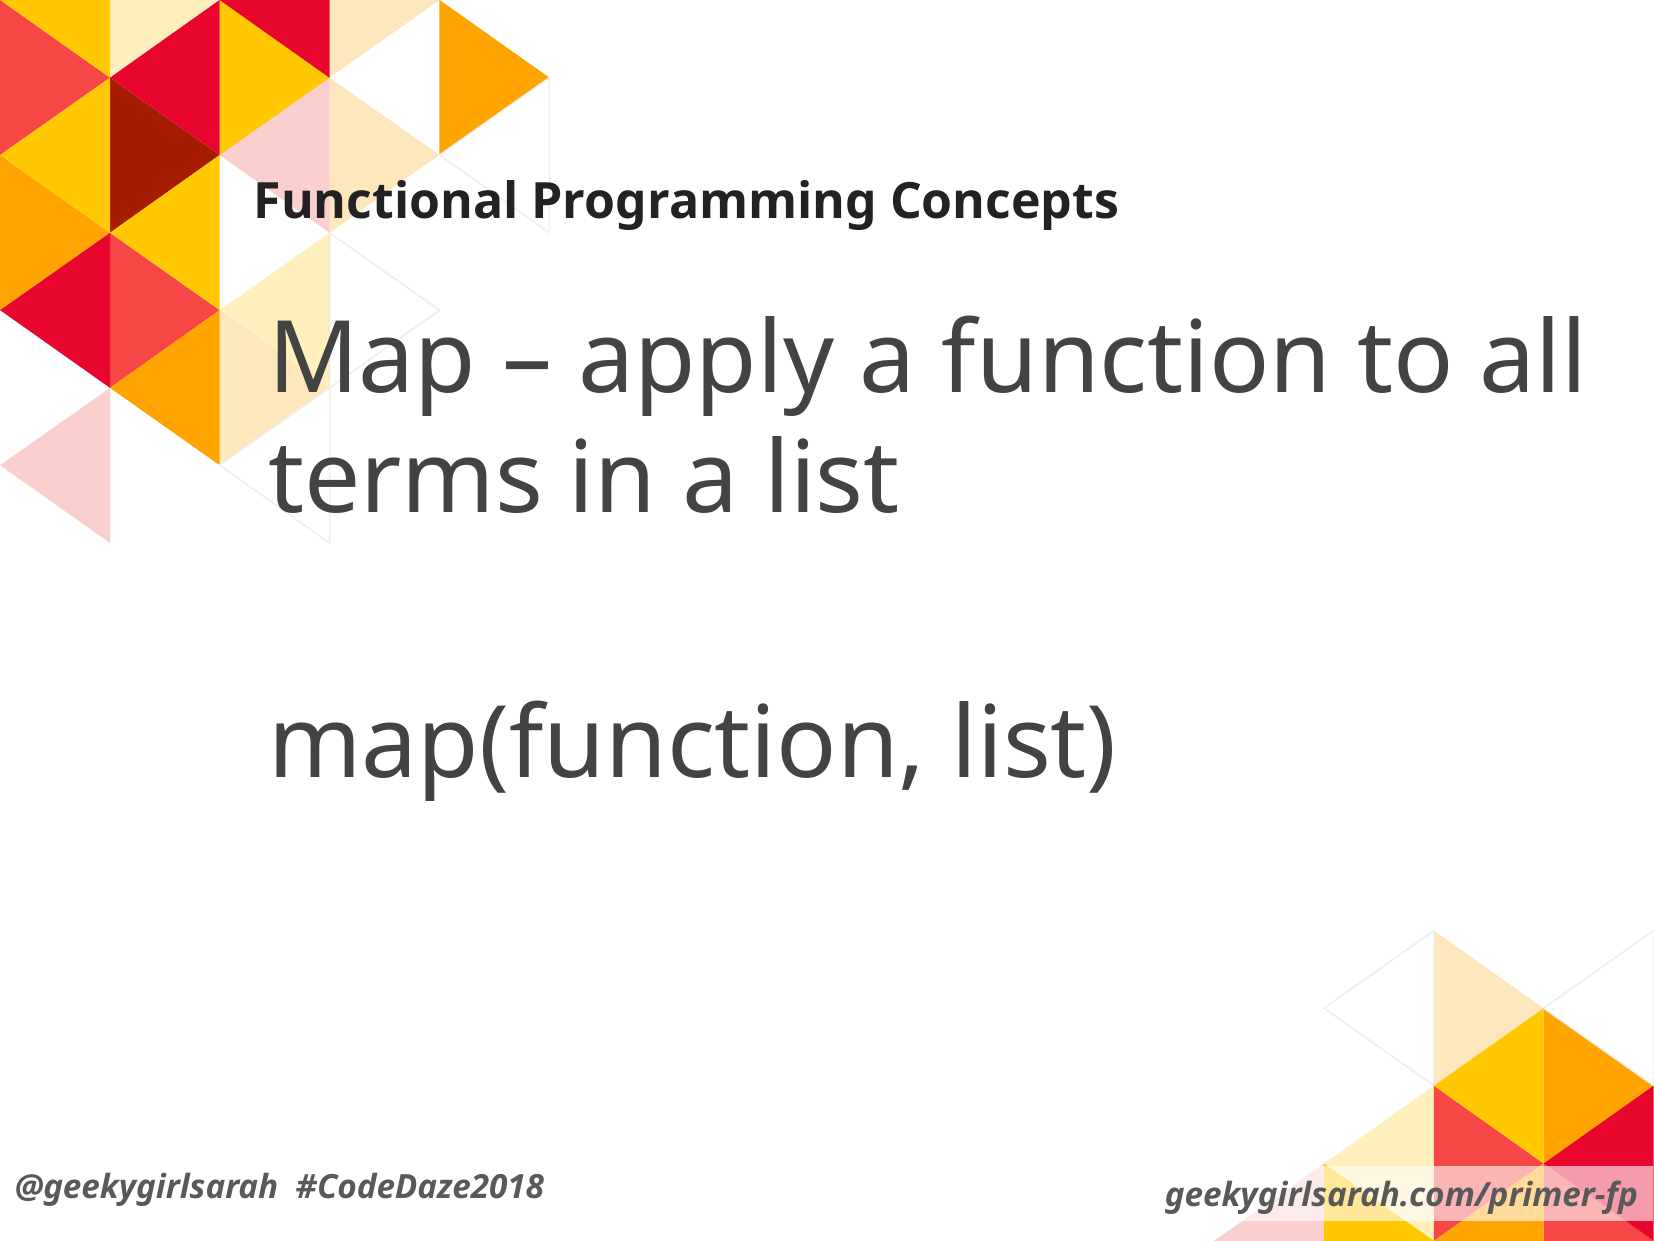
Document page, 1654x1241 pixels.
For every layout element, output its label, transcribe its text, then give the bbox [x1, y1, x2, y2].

title Functional Programming Concepts [238, 82, 1407, 244]
list Map – apply a function to all terms in a list map(function, list) [238, 277, 1618, 1089]
